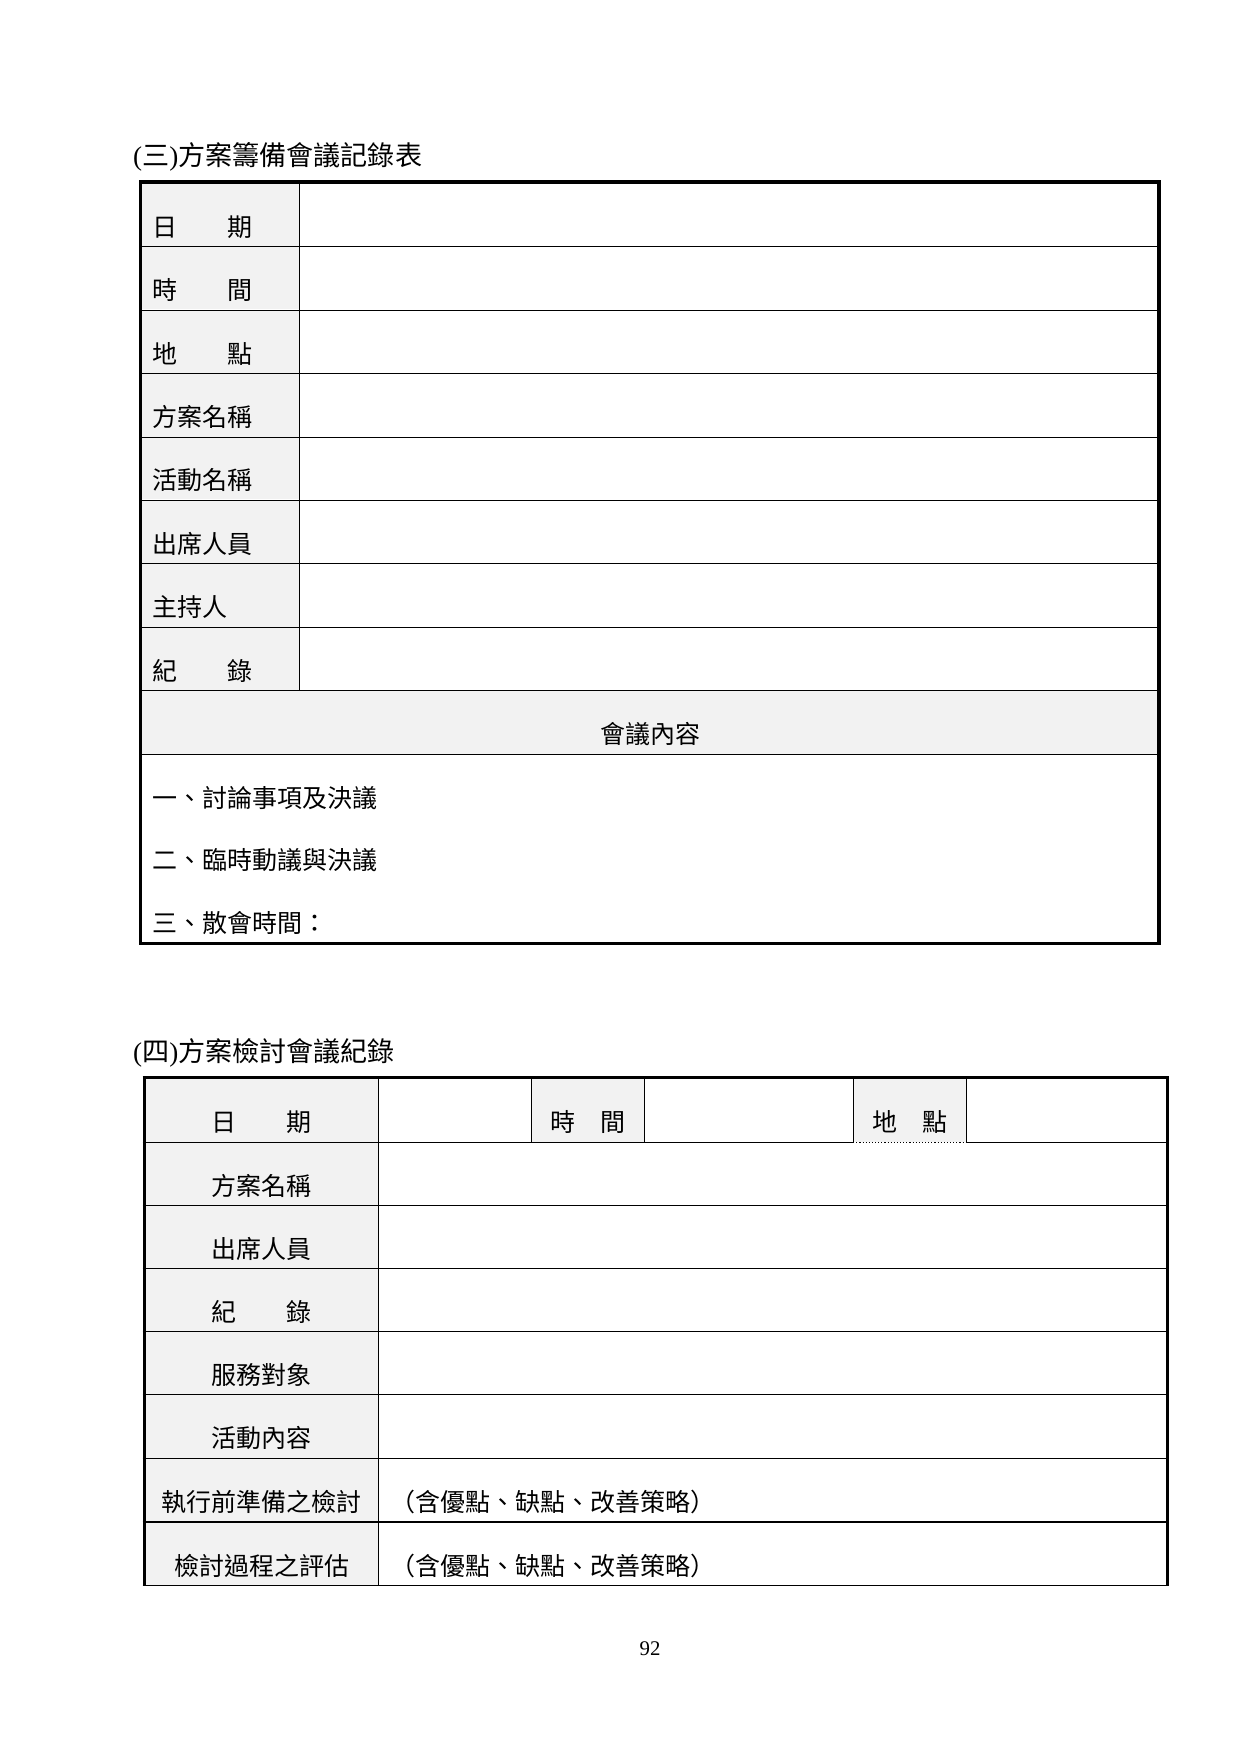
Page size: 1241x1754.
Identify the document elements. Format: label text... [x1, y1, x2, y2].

table_cell [379, 1206, 1166, 1268]
table_cell [300, 311, 1157, 373]
table_cell 服務對象 [146, 1332, 378, 1394]
table_cell 方案名稱 [146, 1143, 378, 1205]
table_cell 會議內容 [142, 691, 1157, 754]
table_cell 紀 錄 [142, 628, 299, 690]
table_header [300, 184, 1157, 246]
table_cell 出席人員 [142, 501, 299, 563]
table_header 日 期 [142, 184, 299, 246]
table_cell [300, 438, 1157, 499]
table_header [645, 1079, 853, 1142]
table_header [967, 1079, 1166, 1142]
table_header [379, 1079, 531, 1142]
table_cell 主持人 [142, 564, 299, 627]
table_cell 時 間 [142, 247, 299, 309]
table_cell 地 點 [142, 311, 299, 373]
table_header 地 點 [854, 1079, 966, 1142]
table_cell 一、討論事項及決議 二、臨時動議與決議 三、散會時間： [142, 755, 1157, 942]
table_cell 活動內容 [146, 1395, 378, 1458]
table_cell [379, 1269, 1166, 1331]
table_cell 紀 錄 [146, 1269, 378, 1331]
table_header 日 期 [146, 1079, 378, 1142]
table_cell （含優點、缺點、改善策略） [379, 1459, 1166, 1521]
table_cell 執行前準備之檢討 [146, 1459, 378, 1521]
text (三)方案籌備會議記錄表 [133, 112, 1167, 175]
table_cell [379, 1142, 1166, 1205]
text (四)方案檢討會議紀錄 [133, 1008, 1167, 1070]
table_cell [300, 247, 1157, 309]
table_cell [300, 501, 1157, 563]
table_cell （含優點、缺點、改善策略） [379, 1523, 1166, 1585]
table_cell [300, 564, 1157, 627]
table_cell 出席人員 [146, 1206, 378, 1268]
table_cell [379, 1332, 1166, 1394]
table_header 時 間 [532, 1079, 644, 1142]
table_cell 方案名稱 [142, 374, 299, 437]
table_cell [379, 1395, 1166, 1458]
table_cell [300, 628, 1157, 690]
table_cell [300, 374, 1157, 437]
table_cell 檢討過程之評估 [146, 1523, 378, 1585]
table_cell 活動名稱 [142, 438, 299, 499]
